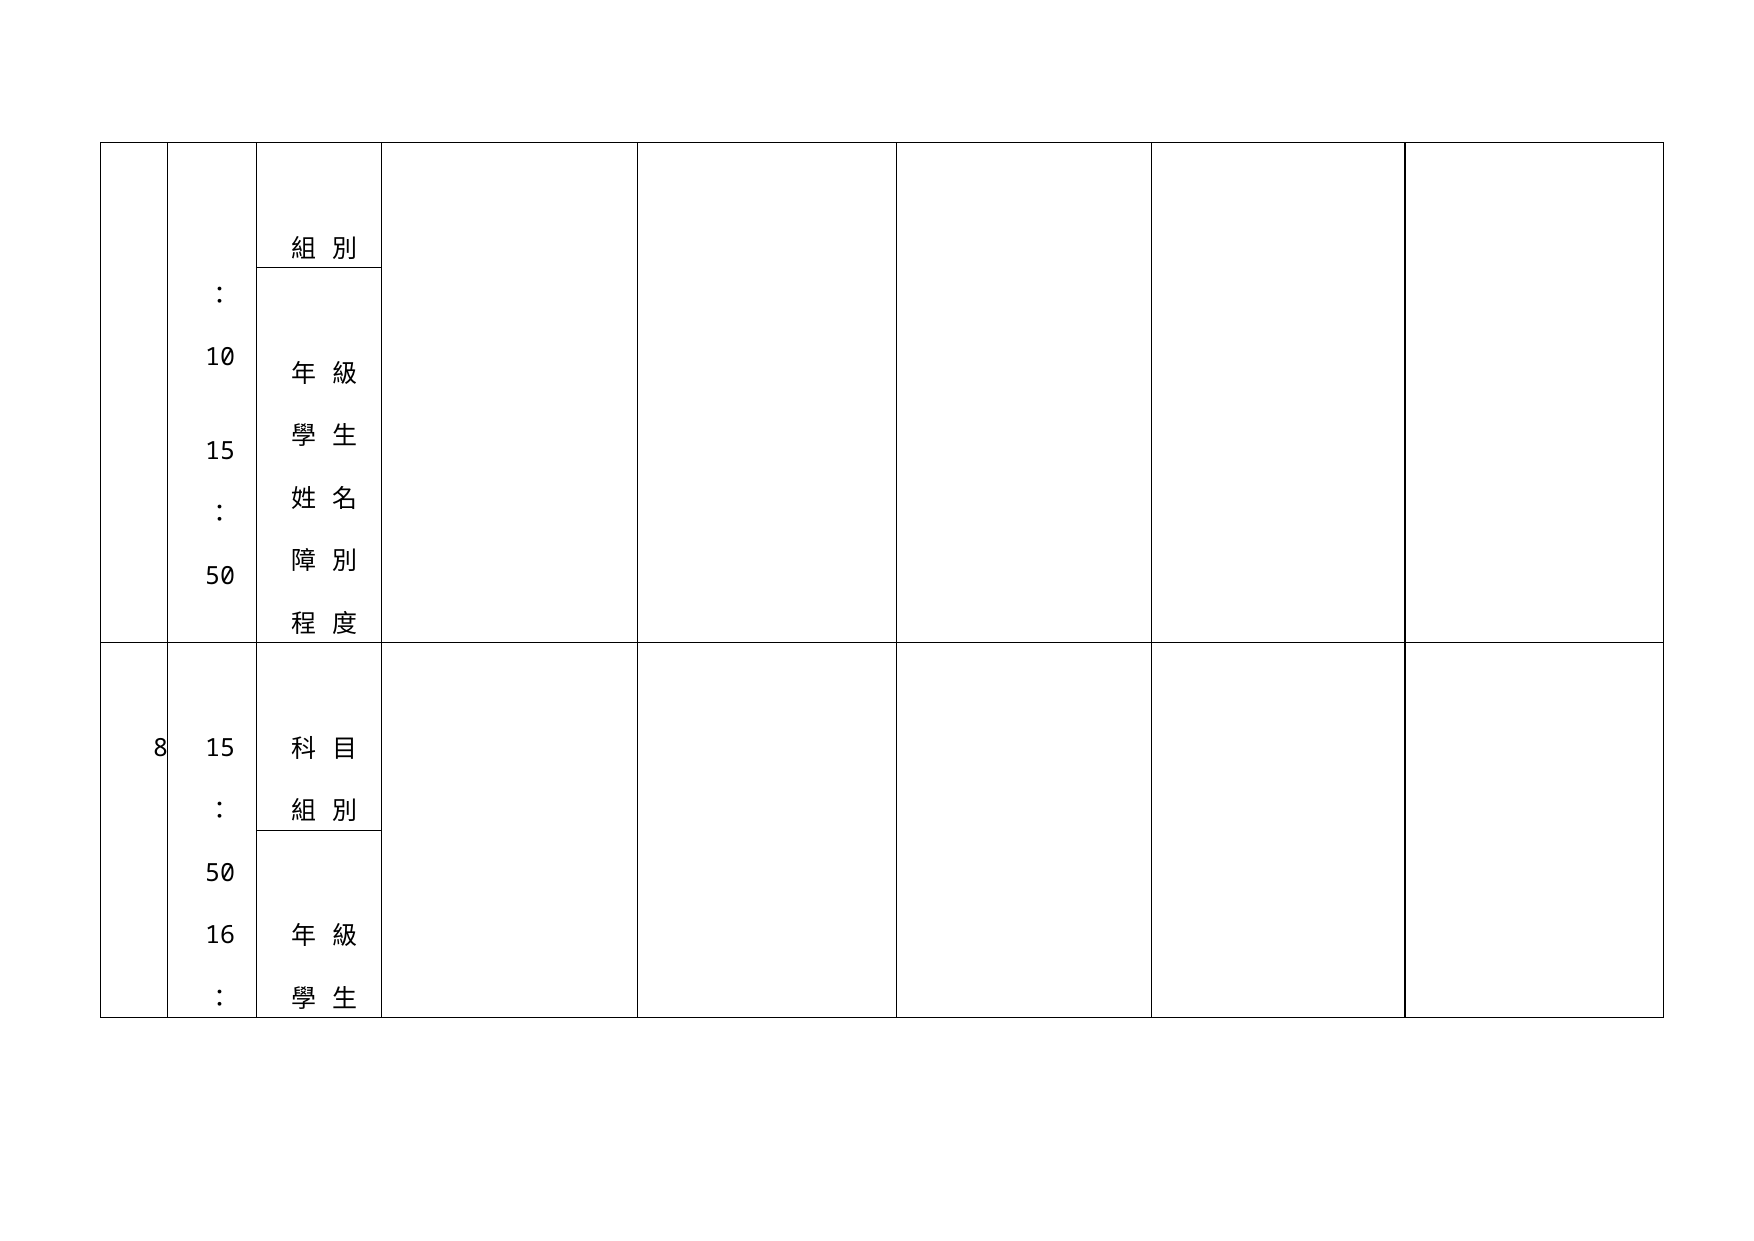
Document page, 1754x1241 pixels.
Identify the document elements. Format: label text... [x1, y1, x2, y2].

table_cell [1406, 143, 1663, 642]
table_cell [382, 143, 637, 642]
table_cell [1406, 643, 1663, 1017]
table_cell 8 [101, 643, 167, 1017]
table_cell [638, 643, 896, 1017]
table_cell 年級 學生姓名 障別程度 [257, 268, 381, 642]
table_cell 15：50 16： [168, 643, 256, 1017]
table_cell [382, 643, 637, 1017]
table_cell [638, 143, 896, 642]
table_cell [897, 643, 1151, 1017]
table_cell 組別 [257, 143, 381, 267]
table_cell 科目組別 [257, 643, 381, 830]
table_cell [897, 143, 1151, 642]
table_cell [1152, 143, 1404, 642]
table_cell ：10 15：50 [168, 143, 256, 642]
table_cell [101, 143, 167, 642]
table_cell 年級 學生 [257, 831, 381, 1017]
table_cell [1152, 643, 1404, 1017]
